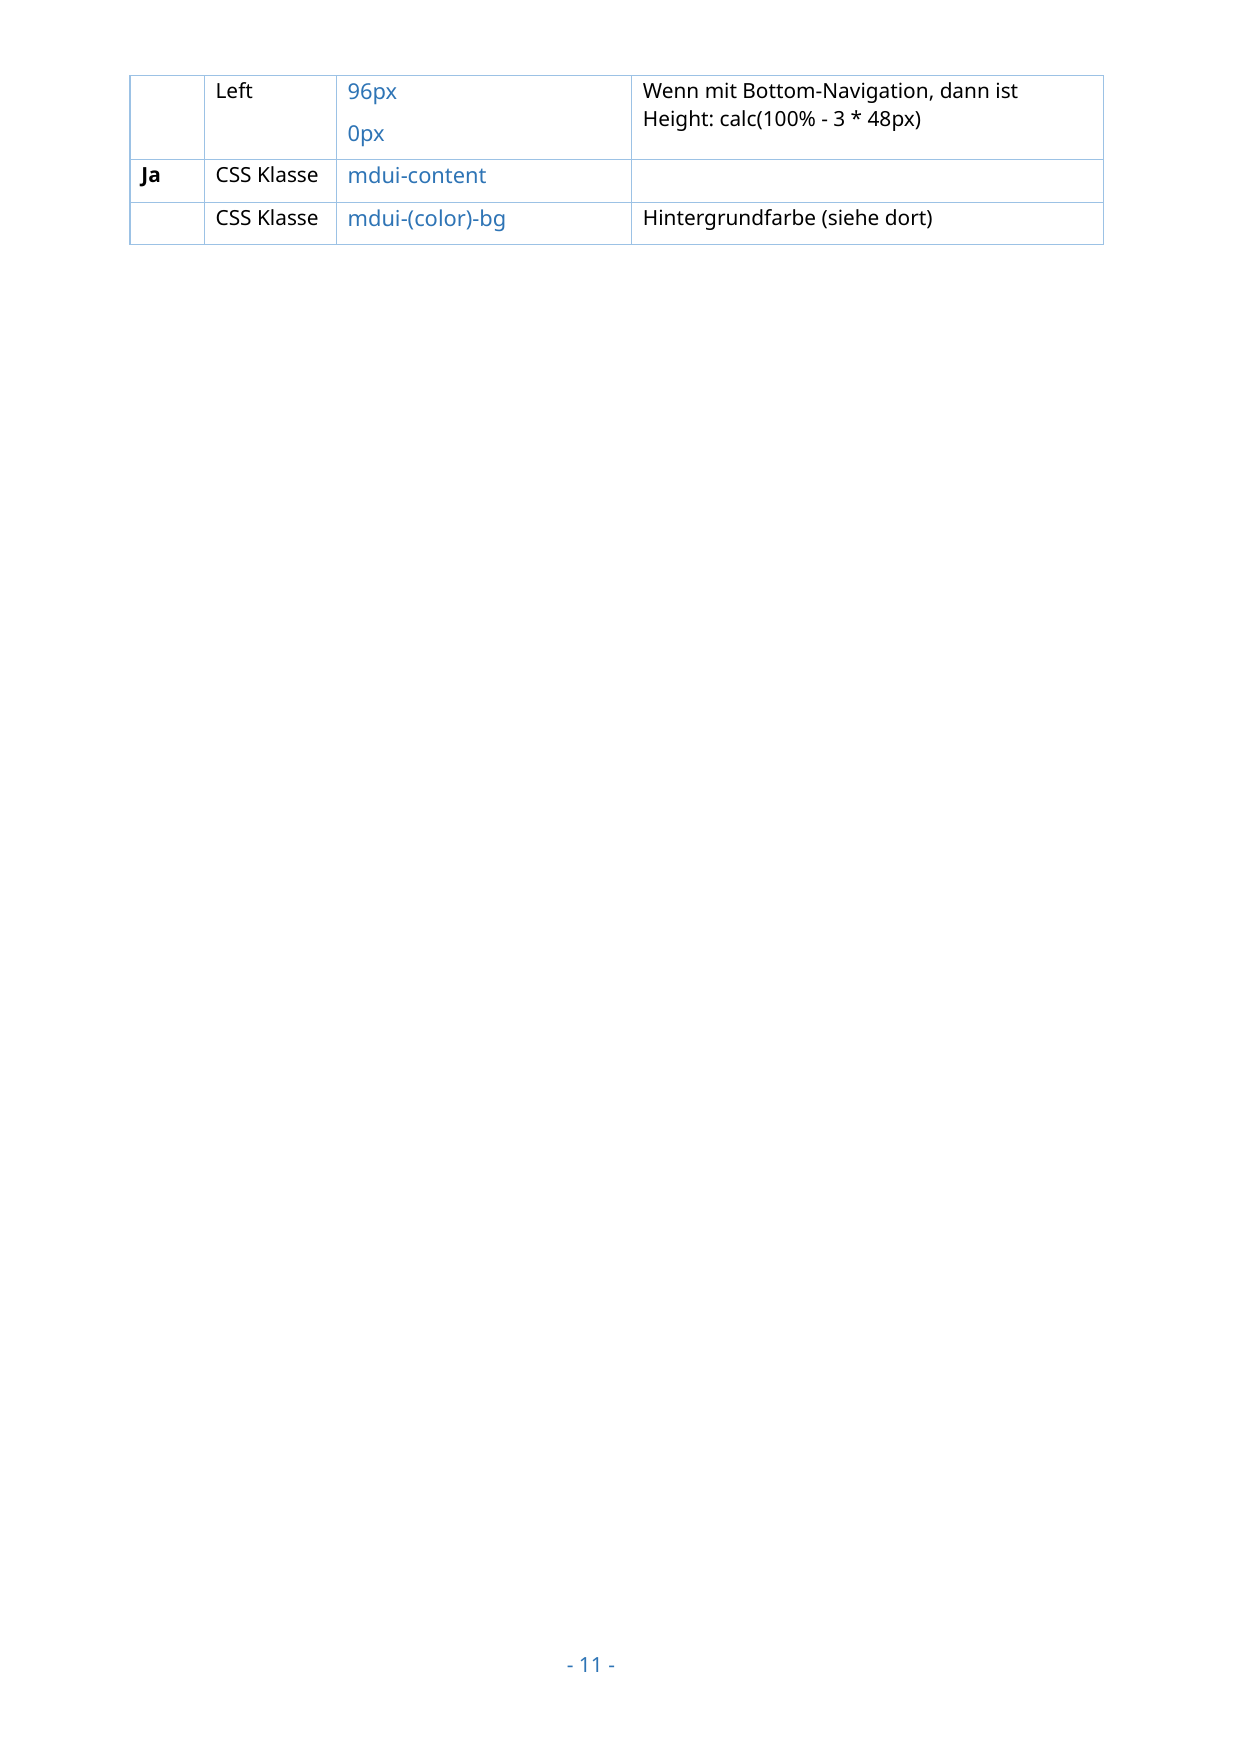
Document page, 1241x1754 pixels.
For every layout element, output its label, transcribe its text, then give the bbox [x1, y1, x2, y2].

table_cell Hintergrundfarbe (siehe dort) [632, 203, 1103, 244]
table_cell mdui-content [337, 160, 631, 202]
table_cell [131, 203, 204, 244]
table_cell 96px 0px [337, 76, 631, 159]
table_cell Wenn mit Bottom-Navigation, dann ist Height: calc(100% - 3 * 48px) [632, 76, 1103, 159]
table_cell [131, 76, 204, 159]
table_cell [632, 160, 1103, 202]
table_cell Ja [131, 160, 204, 202]
table_cell CSS Klasse [205, 160, 336, 202]
table_cell CSS Klasse [205, 203, 336, 244]
table_cell mdui-(color)-bg [337, 203, 631, 244]
table_cell Left [205, 76, 336, 159]
